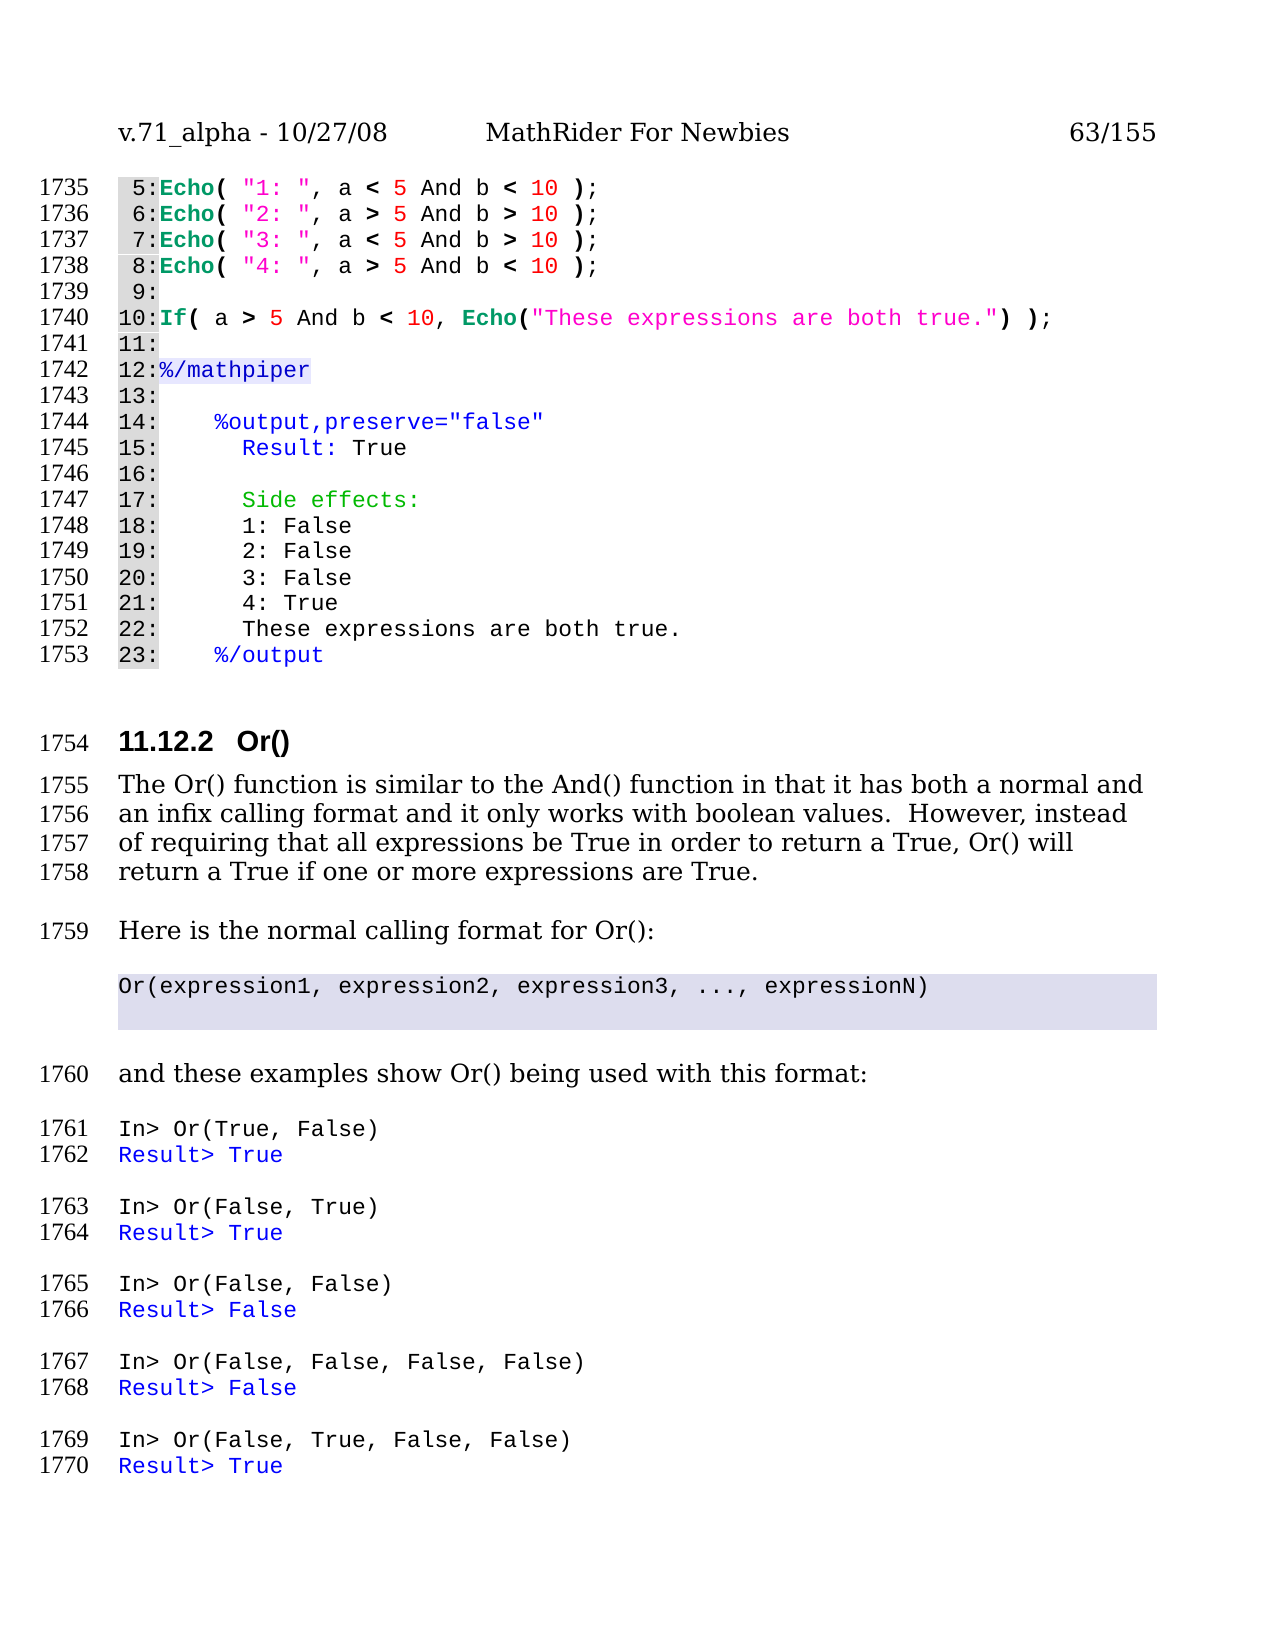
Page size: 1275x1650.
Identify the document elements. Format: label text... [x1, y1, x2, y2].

text 11: [118, 332, 1157, 358]
text In> Or(False, False, False, False) [118, 1351, 1157, 1377]
text 8:Echo( "4: ", a > 5 And b < 10 ); [118, 254, 1157, 281]
text 15: Result: True [118, 436, 1157, 462]
text Result> False [118, 1299, 1157, 1325]
text 18: 1: False [118, 514, 1157, 540]
text Result> True [118, 1143, 1157, 1169]
text In> Or(True, False) [118, 1117, 1157, 1143]
text 22: These expressions are both true. [118, 618, 1157, 644]
text Result> True [118, 1454, 1157, 1480]
text In> Or(False, True, False, False) [118, 1428, 1157, 1454]
text 7:Echo( "3: ", a < 5 And b > 10 ); [118, 229, 1157, 254]
text 19: 2: False [118, 540, 1157, 566]
subtitle Or() [118, 724, 1157, 758]
text The Or() function is similar to the And() function in that it has both a normal and an infix calling format and it only works with boolean values. However, instead of requiring that all expressions be True in order to return a True, Or() will return a True if one or more expressions are True. [118, 770, 1157, 887]
text 23: %/output [118, 644, 1157, 669]
text 10:If( a > 5 And b < 10, Echo("These expressions are both true.") ); [118, 306, 1157, 332]
text 12:%/mathpiper [118, 358, 1157, 384]
text 5:Echo( "1: ", a < 5 And b < 10 ); [118, 177, 1157, 203]
text 6:Echo( "2: ", a > 5 And b > 10 ); [118, 203, 1157, 229]
text Result> True [118, 1221, 1157, 1247]
text In> Or(False, True) [118, 1195, 1157, 1221]
text 9: [118, 281, 1157, 306]
text Here is the normal calling format for Or(): [118, 916, 1157, 945]
text 16: [118, 462, 1157, 488]
text 13: [118, 384, 1157, 410]
text 21: 4: True [118, 592, 1157, 618]
text 17: Side effects: [118, 488, 1157, 514]
table_header Or(expression1, expression2, expression3, ..., expressionN) [118, 974, 1157, 1030]
text and these examples show Or() being used with this format: [118, 1059, 1157, 1088]
text In> Or(False, False) [118, 1273, 1157, 1299]
text 20: 3: False [118, 566, 1157, 592]
text Result> False [118, 1377, 1157, 1402]
text 14: %output,preserve="false" [118, 410, 1157, 436]
